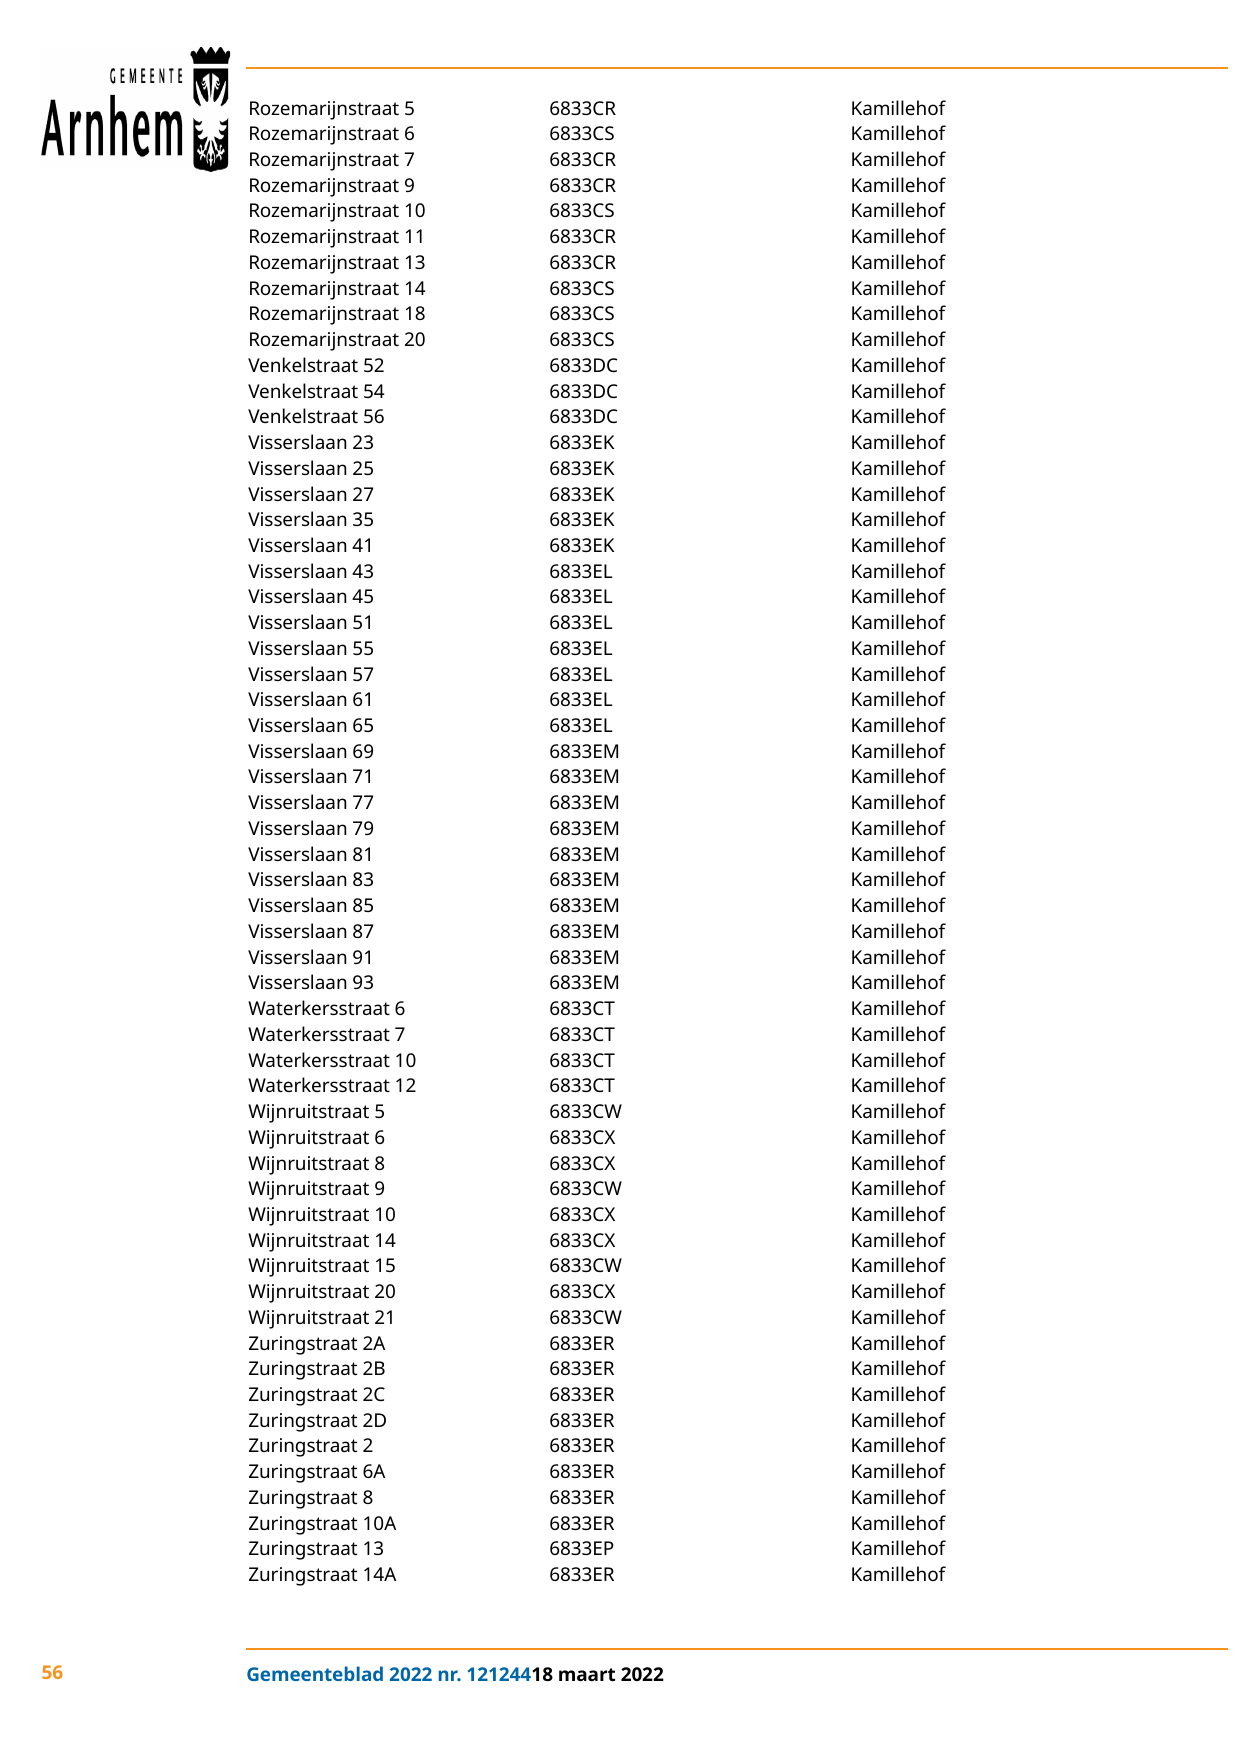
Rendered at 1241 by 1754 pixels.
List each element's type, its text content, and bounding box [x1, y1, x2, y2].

table_cell Kamillehof [850, 1227, 1152, 1253]
table_cell Visserslaan 93 [248, 970, 549, 995]
table_cell Zuringstraat 13 [248, 1536, 549, 1561]
table_cell Waterkersstraat 12 [248, 1073, 549, 1098]
table_cell 6833CX [549, 1124, 850, 1150]
table_cell Visserslaan 87 [248, 918, 549, 944]
table_cell Rozemarijnstraat 9 [248, 172, 549, 198]
picture [41, 47, 231, 172]
table_cell Rozemarijnstraat 6 [248, 121, 549, 146]
table_cell 6833CT [549, 1073, 850, 1098]
table_cell Kamillehof [850, 1073, 1152, 1098]
table_cell Zuringstraat 2D [248, 1407, 549, 1433]
table_cell 6833ER [549, 1381, 850, 1407]
table_cell 6833EM [549, 944, 850, 969]
table_cell 6833CX [549, 1150, 850, 1175]
table_cell Kamillehof [850, 815, 1152, 841]
table_cell 6833DC [549, 378, 850, 403]
table_cell Wijnruitstraat 20 [248, 1278, 549, 1304]
table_cell 6833EL [549, 558, 850, 584]
table_cell Kamillehof [850, 1021, 1152, 1047]
table_cell Kamillehof [850, 404, 1152, 429]
table_cell Zuringstraat 2B [248, 1356, 549, 1381]
table_cell Rozemarijnstraat 18 [248, 301, 549, 326]
table_cell 6833CW [549, 1253, 850, 1278]
table_cell 6833CS [549, 275, 850, 301]
table_cell 6833ER [549, 1356, 850, 1381]
table_cell Wijnruitstraat 8 [248, 1150, 549, 1175]
table_cell Visserslaan 83 [248, 867, 549, 892]
table_cell Visserslaan 61 [248, 687, 549, 712]
table_cell Kamillehof [850, 352, 1152, 378]
table_cell Zuringstraat 6A [248, 1459, 549, 1484]
table_cell Kamillehof [850, 429, 1152, 455]
table_cell Rozemarijnstraat 10 [248, 198, 549, 223]
table_cell Kamillehof [850, 378, 1152, 403]
table_cell 6833ER [549, 1459, 850, 1484]
table_cell Kamillehof [850, 1047, 1152, 1072]
table_cell Wijnruitstraat 21 [248, 1304, 549, 1330]
table_cell 6833CT [549, 995, 850, 1021]
table_cell Wijnruitstraat 6 [248, 1124, 549, 1150]
table_cell Kamillehof [850, 790, 1152, 815]
table_cell Waterkersstraat 6 [248, 995, 549, 1021]
table_cell Kamillehof [850, 532, 1152, 558]
table_cell Kamillehof [850, 326, 1152, 352]
table_cell Wijnruitstraat 10 [248, 1201, 549, 1227]
table_cell Kamillehof [850, 1150, 1152, 1175]
table_cell Visserslaan 43 [248, 558, 549, 584]
table_cell 6833CR [549, 249, 850, 275]
table_cell Zuringstraat 2 [248, 1433, 549, 1458]
table_cell 6833CT [549, 1047, 850, 1072]
table_cell Kamillehof [850, 1356, 1152, 1381]
table_cell Visserslaan 41 [248, 532, 549, 558]
table_cell Zuringstraat 10A [248, 1510, 549, 1536]
table_cell 6833CS [549, 326, 850, 352]
table_cell 6833EM [549, 738, 850, 764]
table_cell 6833ER [549, 1433, 850, 1458]
table_cell Kamillehof [850, 609, 1152, 635]
table_cell Kamillehof [850, 224, 1152, 249]
table_cell Wijnruitstraat 15 [248, 1253, 549, 1278]
table_cell Kamillehof [850, 301, 1152, 326]
table_cell Kamillehof [850, 1330, 1152, 1356]
table_cell Kamillehof [850, 198, 1152, 223]
table_cell Kamillehof [850, 146, 1152, 172]
table_cell Kamillehof [850, 1433, 1152, 1458]
table_cell Visserslaan 27 [248, 481, 549, 506]
table_cell Rozemarijnstraat 7 [248, 146, 549, 172]
table_cell 6833CS [549, 121, 850, 146]
table_cell Visserslaan 77 [248, 790, 549, 815]
table_cell Kamillehof [850, 661, 1152, 687]
table_cell 6833DC [549, 352, 850, 378]
table_cell Visserslaan 71 [248, 764, 549, 789]
table_cell Visserslaan 79 [248, 815, 549, 841]
table_cell Kamillehof [850, 687, 1152, 712]
table_cell 6833CR [549, 95, 850, 121]
table_cell Visserslaan 81 [248, 841, 549, 867]
table_cell Wijnruitstraat 9 [248, 1175, 549, 1201]
table_cell Rozemarijnstraat 5 [248, 95, 549, 121]
table_cell Kamillehof [850, 558, 1152, 584]
table_cell 6833CW [549, 1175, 850, 1201]
table_cell 6833ER [549, 1407, 850, 1433]
table_cell Kamillehof [850, 249, 1152, 275]
table_cell Kamillehof [850, 893, 1152, 918]
table_cell Kamillehof [850, 1381, 1152, 1407]
table_cell Kamillehof [850, 1201, 1152, 1227]
table_cell Kamillehof [850, 584, 1152, 609]
table_cell 6833EL [549, 712, 850, 738]
table_cell Kamillehof [850, 1510, 1152, 1536]
table_cell 6833EK [549, 506, 850, 532]
table_cell 6833CT [549, 1021, 850, 1047]
table_cell Kamillehof [850, 764, 1152, 789]
table_cell Kamillehof [850, 1253, 1152, 1278]
table_cell 6833CR [549, 224, 850, 249]
table_cell 6833CR [549, 146, 850, 172]
table_cell Wijnruitstraat 14 [248, 1227, 549, 1253]
table_cell Waterkersstraat 7 [248, 1021, 549, 1047]
table_cell Visserslaan 45 [248, 584, 549, 609]
table_cell Kamillehof [850, 944, 1152, 969]
table_cell Venkelstraat 52 [248, 352, 549, 378]
table_cell Visserslaan 51 [248, 609, 549, 635]
table_cell 6833ER [549, 1484, 850, 1510]
table_cell Kamillehof [850, 1459, 1152, 1484]
table_cell Visserslaan 91 [248, 944, 549, 969]
table_cell Visserslaan 85 [248, 893, 549, 918]
table_cell Kamillehof [850, 1561, 1152, 1587]
table_cell 6833CW [549, 1098, 850, 1124]
table_cell Kamillehof [850, 172, 1152, 198]
table_cell 6833CS [549, 198, 850, 223]
table_cell 6833EL [549, 635, 850, 661]
table_cell Kamillehof [850, 738, 1152, 764]
table_cell Wijnruitstraat 5 [248, 1098, 549, 1124]
table_cell Visserslaan 65 [248, 712, 549, 738]
table_cell Waterkersstraat 10 [248, 1047, 549, 1072]
table_cell 6833EL [549, 584, 850, 609]
table_cell Visserslaan 23 [248, 429, 549, 455]
table_cell 6833CX [549, 1278, 850, 1304]
table_cell Kamillehof [850, 95, 1152, 121]
table_cell Kamillehof [850, 1175, 1152, 1201]
table_cell Zuringstraat 14A [248, 1561, 549, 1587]
table_cell 6833EK [549, 455, 850, 481]
table_cell Kamillehof [850, 970, 1152, 995]
table_cell 6833CS [549, 301, 850, 326]
table_cell 6833EM [549, 815, 850, 841]
table_cell Kamillehof [850, 481, 1152, 506]
table_cell Kamillehof [850, 1407, 1152, 1433]
table_cell 6833EK [549, 481, 850, 506]
table_cell Kamillehof [850, 506, 1152, 532]
table_cell Visserslaan 69 [248, 738, 549, 764]
table_cell Visserslaan 57 [248, 661, 549, 687]
table_cell Kamillehof [850, 1278, 1152, 1304]
table_cell Kamillehof [850, 867, 1152, 892]
table_cell Zuringstraat 2A [248, 1330, 549, 1356]
table_cell 6833ER [549, 1561, 850, 1587]
table_cell Kamillehof [850, 712, 1152, 738]
table_cell Visserslaan 35 [248, 506, 549, 532]
table_cell Kamillehof [850, 1536, 1152, 1561]
table_cell 6833EM [549, 867, 850, 892]
table_cell 6833EM [549, 841, 850, 867]
table_cell Kamillehof [850, 455, 1152, 481]
table_cell Kamillehof [850, 1304, 1152, 1330]
table_cell 6833EM [549, 764, 850, 789]
table_cell Kamillehof [850, 841, 1152, 867]
table_cell Kamillehof [850, 121, 1152, 146]
table_cell Kamillehof [850, 918, 1152, 944]
table_cell 6833EM [549, 790, 850, 815]
table_cell 6833DC [549, 404, 850, 429]
table_cell 6833EP [549, 1536, 850, 1561]
table_cell Visserslaan 25 [248, 455, 549, 481]
table_cell 6833ER [549, 1510, 850, 1536]
table_cell Venkelstraat 56 [248, 404, 549, 429]
table_cell 6833EK [549, 532, 850, 558]
table_cell Rozemarijnstraat 11 [248, 224, 549, 249]
table_cell Kamillehof [850, 1484, 1152, 1510]
table_cell Kamillehof [850, 635, 1152, 661]
table_cell Venkelstraat 54 [248, 378, 549, 403]
table_cell Kamillehof [850, 995, 1152, 1021]
table_cell 6833EL [549, 609, 850, 635]
table_cell 6833EK [549, 429, 850, 455]
table_cell 6833ER [549, 1330, 850, 1356]
table_cell 6833CW [549, 1304, 850, 1330]
table_cell 6833EL [549, 687, 850, 712]
table_cell Kamillehof [850, 1098, 1152, 1124]
table_cell 6833EM [549, 893, 850, 918]
table_cell Rozemarijnstraat 13 [248, 249, 549, 275]
table_cell Rozemarijnstraat 20 [248, 326, 549, 352]
table_cell 6833CX [549, 1227, 850, 1253]
table_cell Visserslaan 55 [248, 635, 549, 661]
table_cell Kamillehof [850, 275, 1152, 301]
table_cell Zuringstraat 8 [248, 1484, 549, 1510]
table_cell Kamillehof [850, 1124, 1152, 1150]
table_cell Rozemarijnstraat 14 [248, 275, 549, 301]
table_cell 6833EL [549, 661, 850, 687]
table_cell 6833EM [549, 970, 850, 995]
table_cell 6833EM [549, 918, 850, 944]
table_cell 6833CX [549, 1201, 850, 1227]
table_cell 6833CR [549, 172, 850, 198]
table_cell Zuringstraat 2C [248, 1381, 549, 1407]
